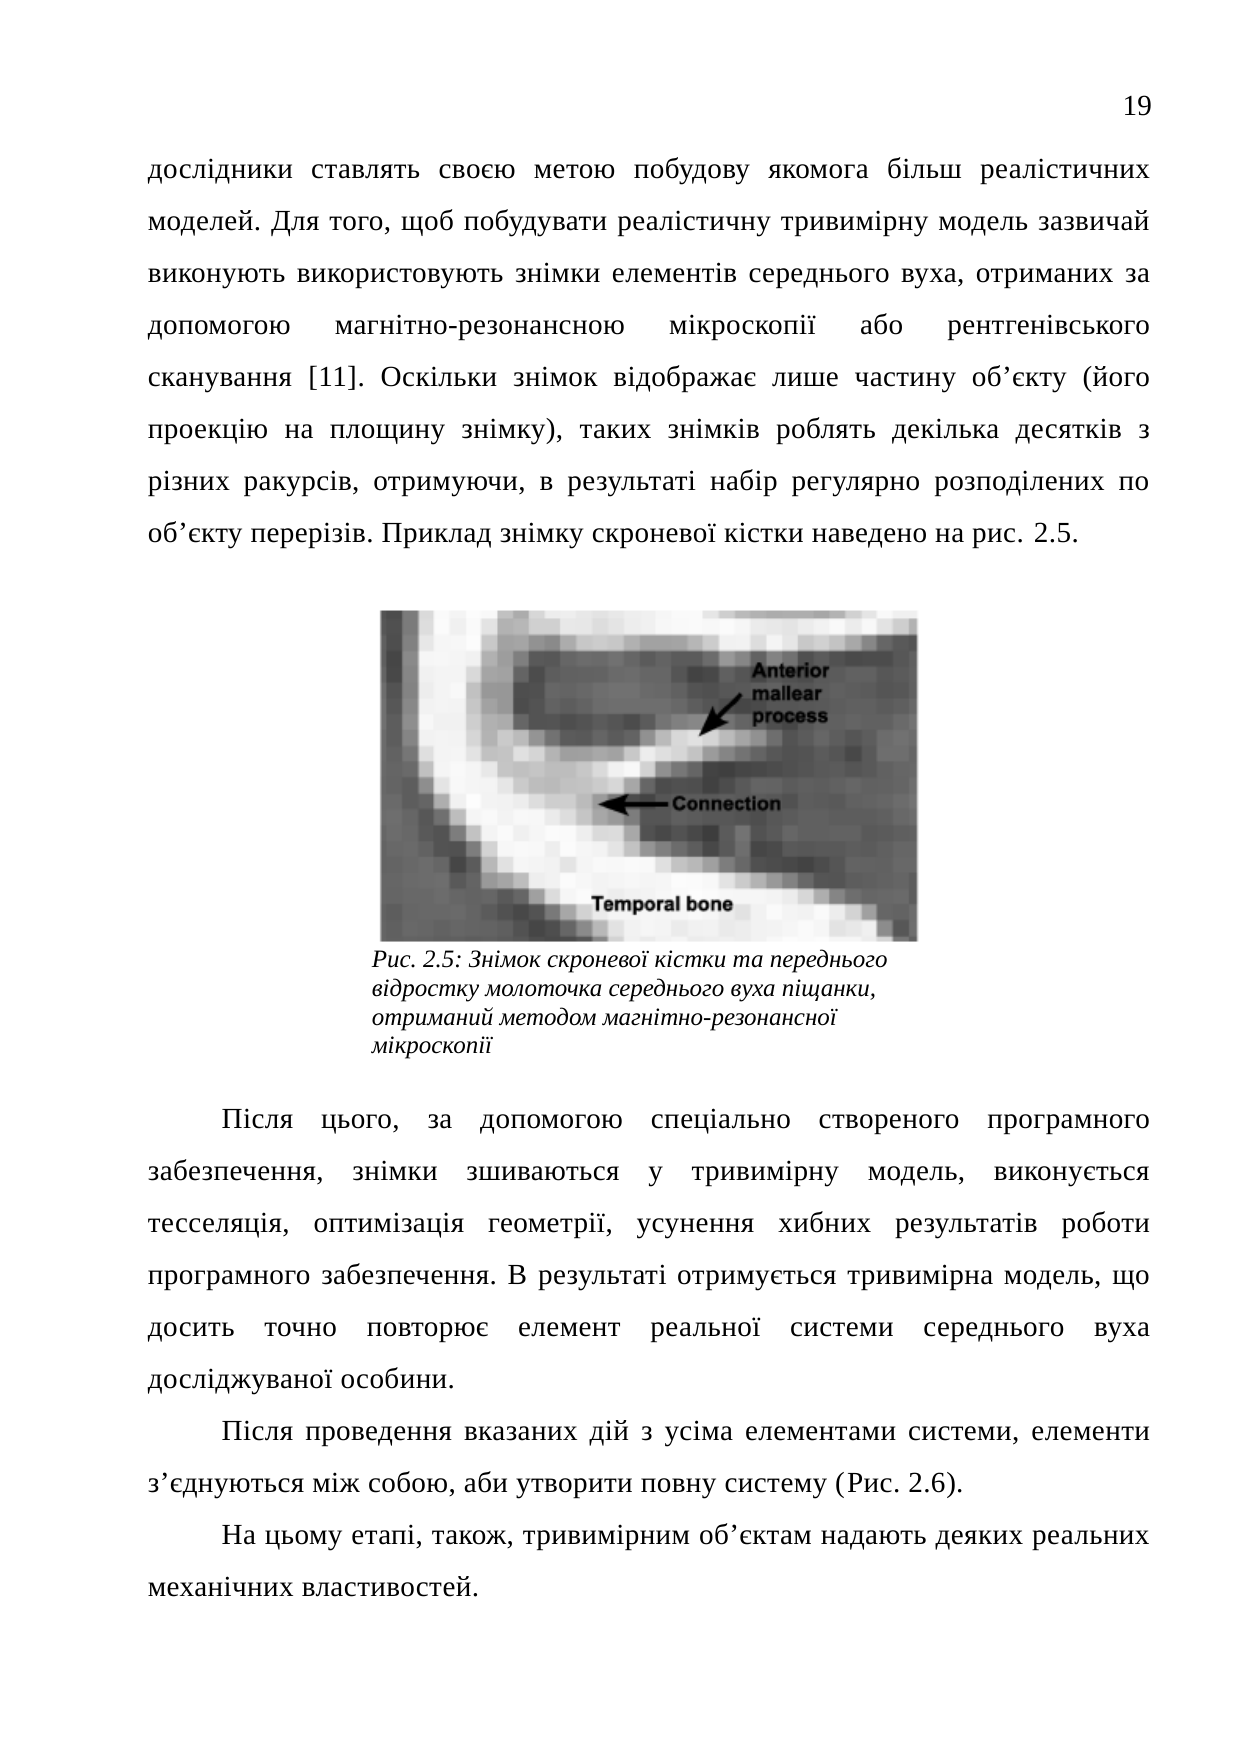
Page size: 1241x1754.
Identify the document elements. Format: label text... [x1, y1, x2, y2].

text Після проведення вказаних дій з усіма елементами системи, елементи з’єднуються між собою, аби утворити повну систему (Рис. 2.6). [148, 1413, 1152, 1499]
text Після цього, за допомогою спеціально створеного програмного забезпечення, знімки зшиваються у тривимірну модель, виконується тесселяція, оптимізація геометрії, усунення хибних результатів роботи програмного забезпечення. В результаті отримується тривимірна модель, що досить точно повторює елемент реальної системи середнього вуха досліджуваної особини. [148, 567, 1152, 1395]
picture [371, 603, 928, 945]
text На цьому етапі, також, тривимірним об’єктам надають деяких реальних механічних властивостей. [148, 1517, 1152, 1603]
text Рис. 2.5: Знімок скроневої кістки та переднього відростку молоточка середнього вуха піщанки, отриманий методом магнітно-резонансної мікроскопії [372, 945, 928, 1059]
text дослідники ставлять своєю метою побудову якомога більш реалістичних моделей. Для того, щоб побудувати реалістичну тривимірну модель зазвичай виконують використовують знімки елементів середнього вуха, отриманих за допомогою магнітно-резонансною мікроскопії або рентгенівського сканування [11]. Оскільки знімок відображає лише частину об’єкту (його проекцію на площину знімку), таких знімків роблять декілька десятків з різних ракурсів, отримуючи, в результаті набір регулярно розподілених по об’єкту перерізів. Приклад знімку скроневої кістки наведено на рис. 2.5. [148, 152, 1152, 549]
